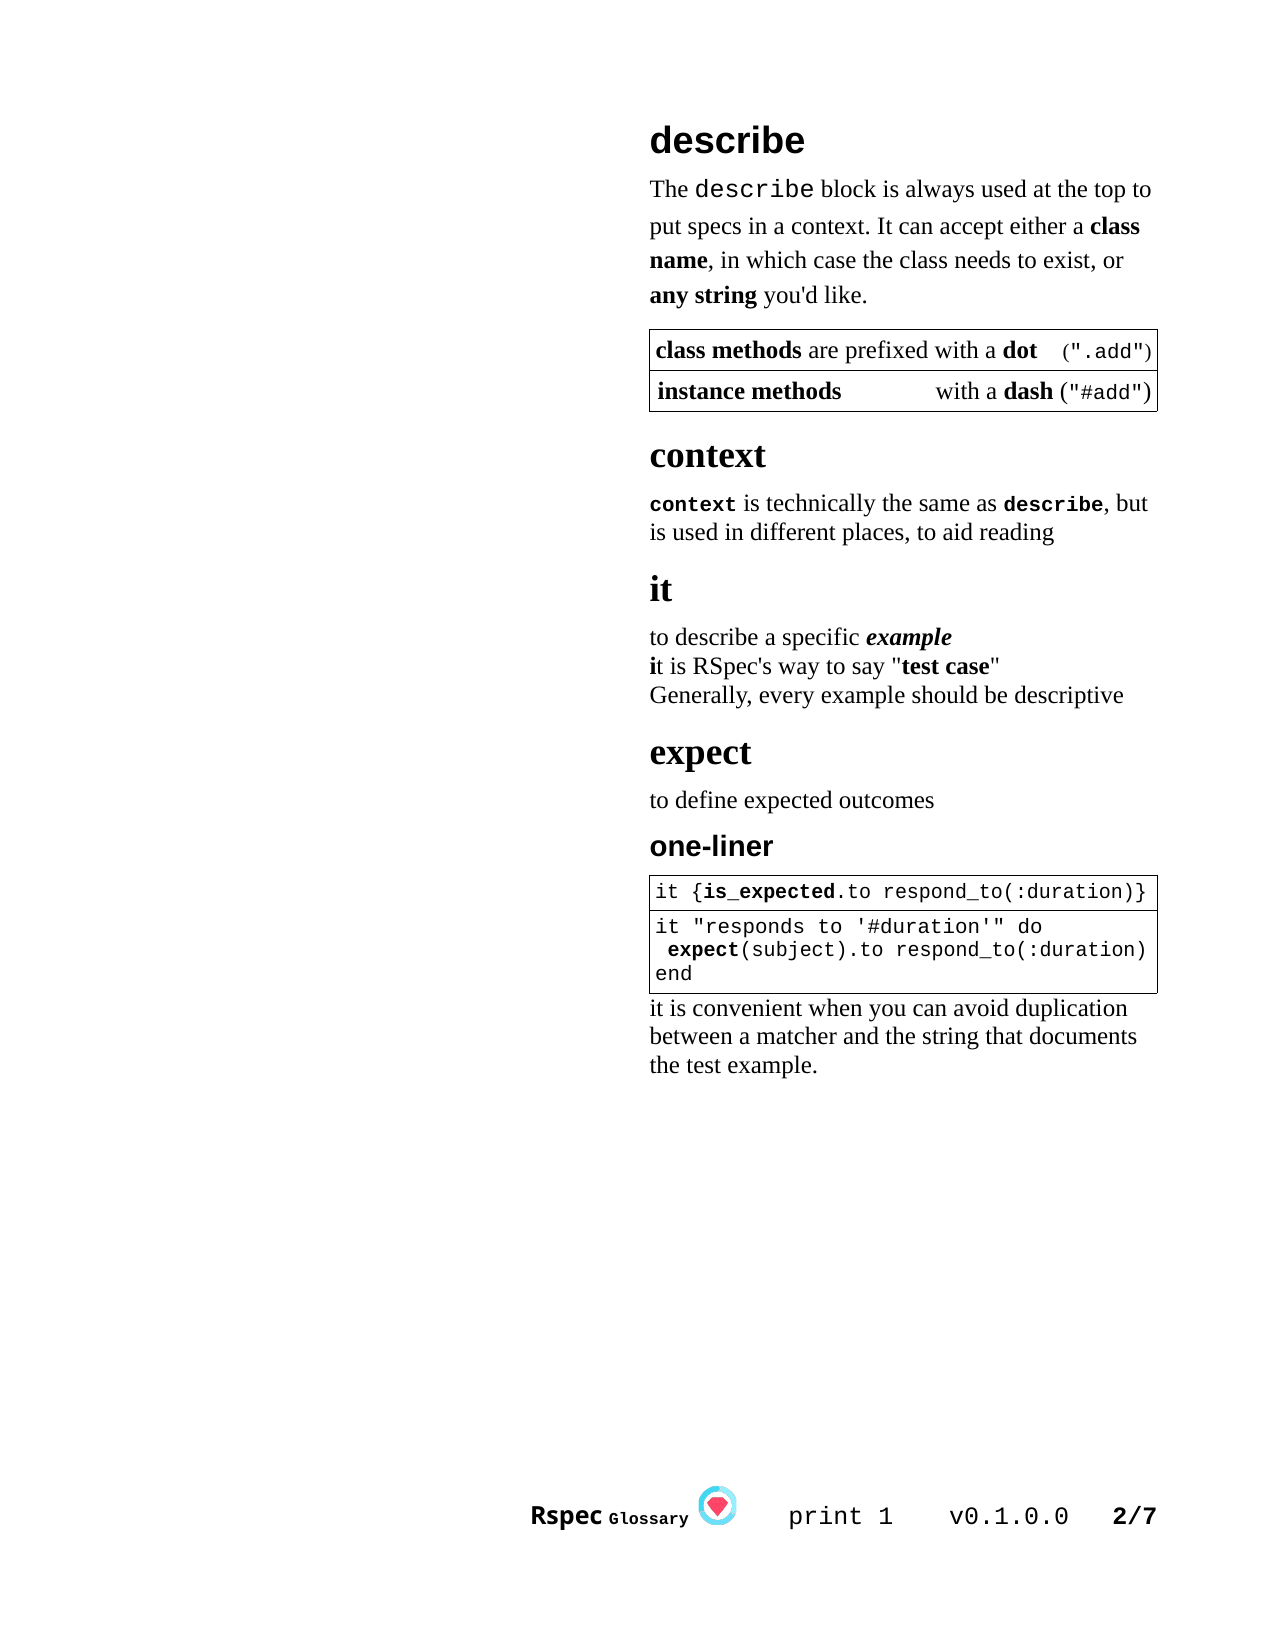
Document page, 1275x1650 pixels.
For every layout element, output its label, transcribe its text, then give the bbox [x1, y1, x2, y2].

text Generally, every example should be descriptive [649, 680, 1157, 709]
text it is convenient when you can avoid duplication between a matcher and the string that documents the test example. [649, 994, 1157, 1079]
table_header it {is_expected.to respond_to(:duration)} [650, 876, 1157, 910]
text context is technically the same as describe, but is used in different places, to aid reading [649, 488, 1157, 546]
picture [698, 1486, 737, 1525]
subtitle describe [649, 118, 1157, 162]
subtitle one-liner [649, 828, 1157, 862]
text to define expected outcomes [649, 785, 1157, 814]
text it is RSpec's way to say "test case" [649, 651, 1157, 680]
table_header class methods are prefixed with a dot (".add") [650, 330, 1157, 370]
subtitle expect [649, 729, 1157, 773]
table_cell it "responds to '#duration'" do expect(subject).to respond_to(:duration) end [650, 911, 1157, 992]
text The describe block is always used at the top to put specs in a context. It can accept either a class name, in which case the class needs to exist, or any string you'd like. [649, 174, 1157, 308]
subtitle context [649, 432, 1157, 475]
table_cell instance methods with a dash ("#add") [650, 371, 1157, 411]
subtitle it [649, 567, 1157, 610]
text to describe a specific example [649, 622, 1157, 651]
